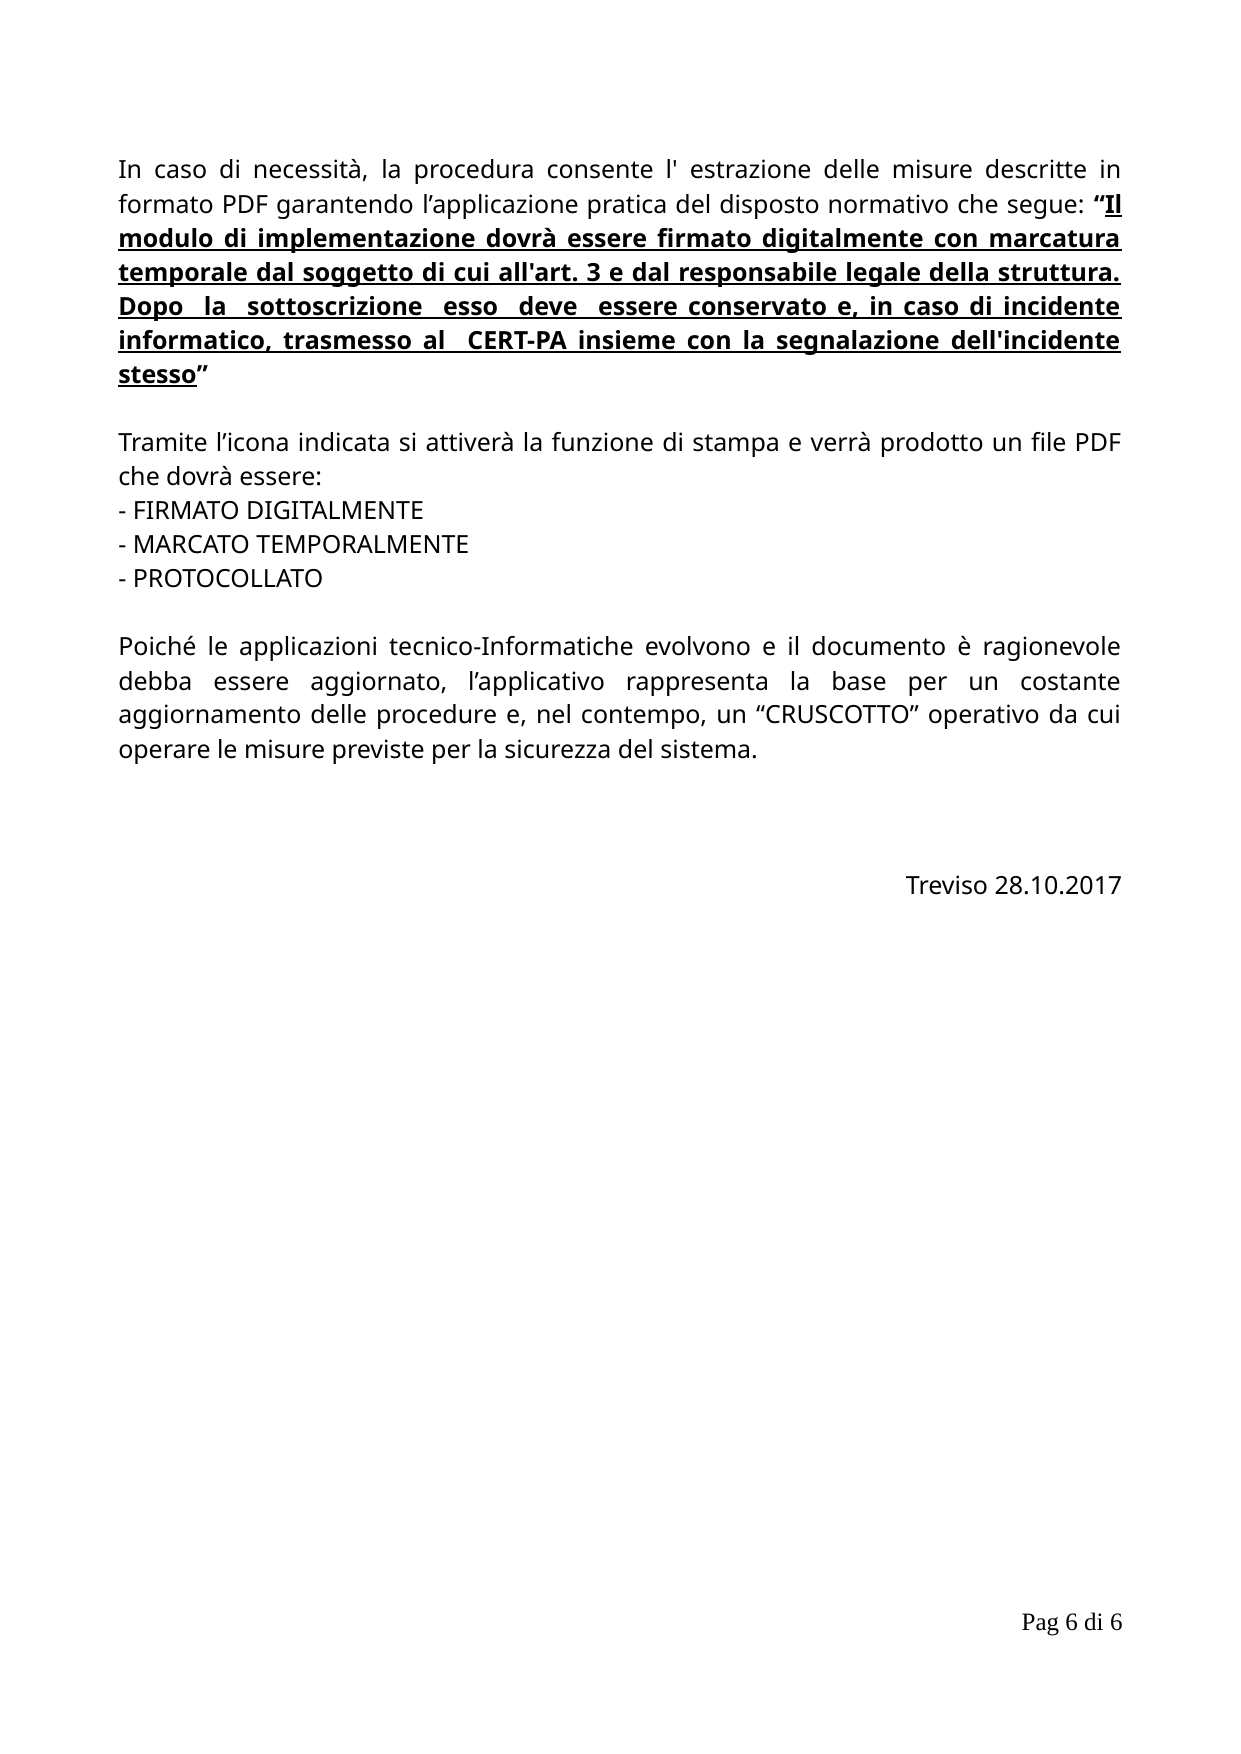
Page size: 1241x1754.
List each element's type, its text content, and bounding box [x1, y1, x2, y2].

text informatico, trasmesso al CERT-PA insieme con la segnalazione dell'incidente stesso” [118, 319, 1122, 391]
text temporale dal soggetto di cui all'art. 3 e dal responsabile legale della struttura. Dopo la sottoscrizione esso deve essere conservato e, in caso di incidente [118, 251, 1122, 317]
text - MARCATO TEMPORALMENTE [118, 527, 1122, 561]
text - FIRMATO DIGITALMENTE [118, 493, 1122, 527]
text - PROTOCOLLATO [118, 561, 1122, 595]
text Tramite l’icona indicata si attiverà la funzione di stampa e verrà prodotto un file PDF che dovrà essere: [118, 425, 1122, 493]
text Treviso 28.10.2017 [118, 867, 1122, 902]
text In caso di necessità, la procedura consente l' estrazione delle misure descritte in formato PDF garantendo l’applicazione pratica del disposto normativo che segue: “Il modulo di implementazione dovrà essere firmato digitalmente con marcatura [118, 152, 1122, 249]
text Poiché le applicazioni tecnico-Informatiche evolvono e il documento è ragionevole debba essere aggiornato, l’applicativo rappresenta la base per un costante aggiornamento delle procedure e, nel contempo, un “CRUSCOTTO” operativo da cui operare le misure previste per la sicurezza del sistema. [118, 629, 1122, 765]
